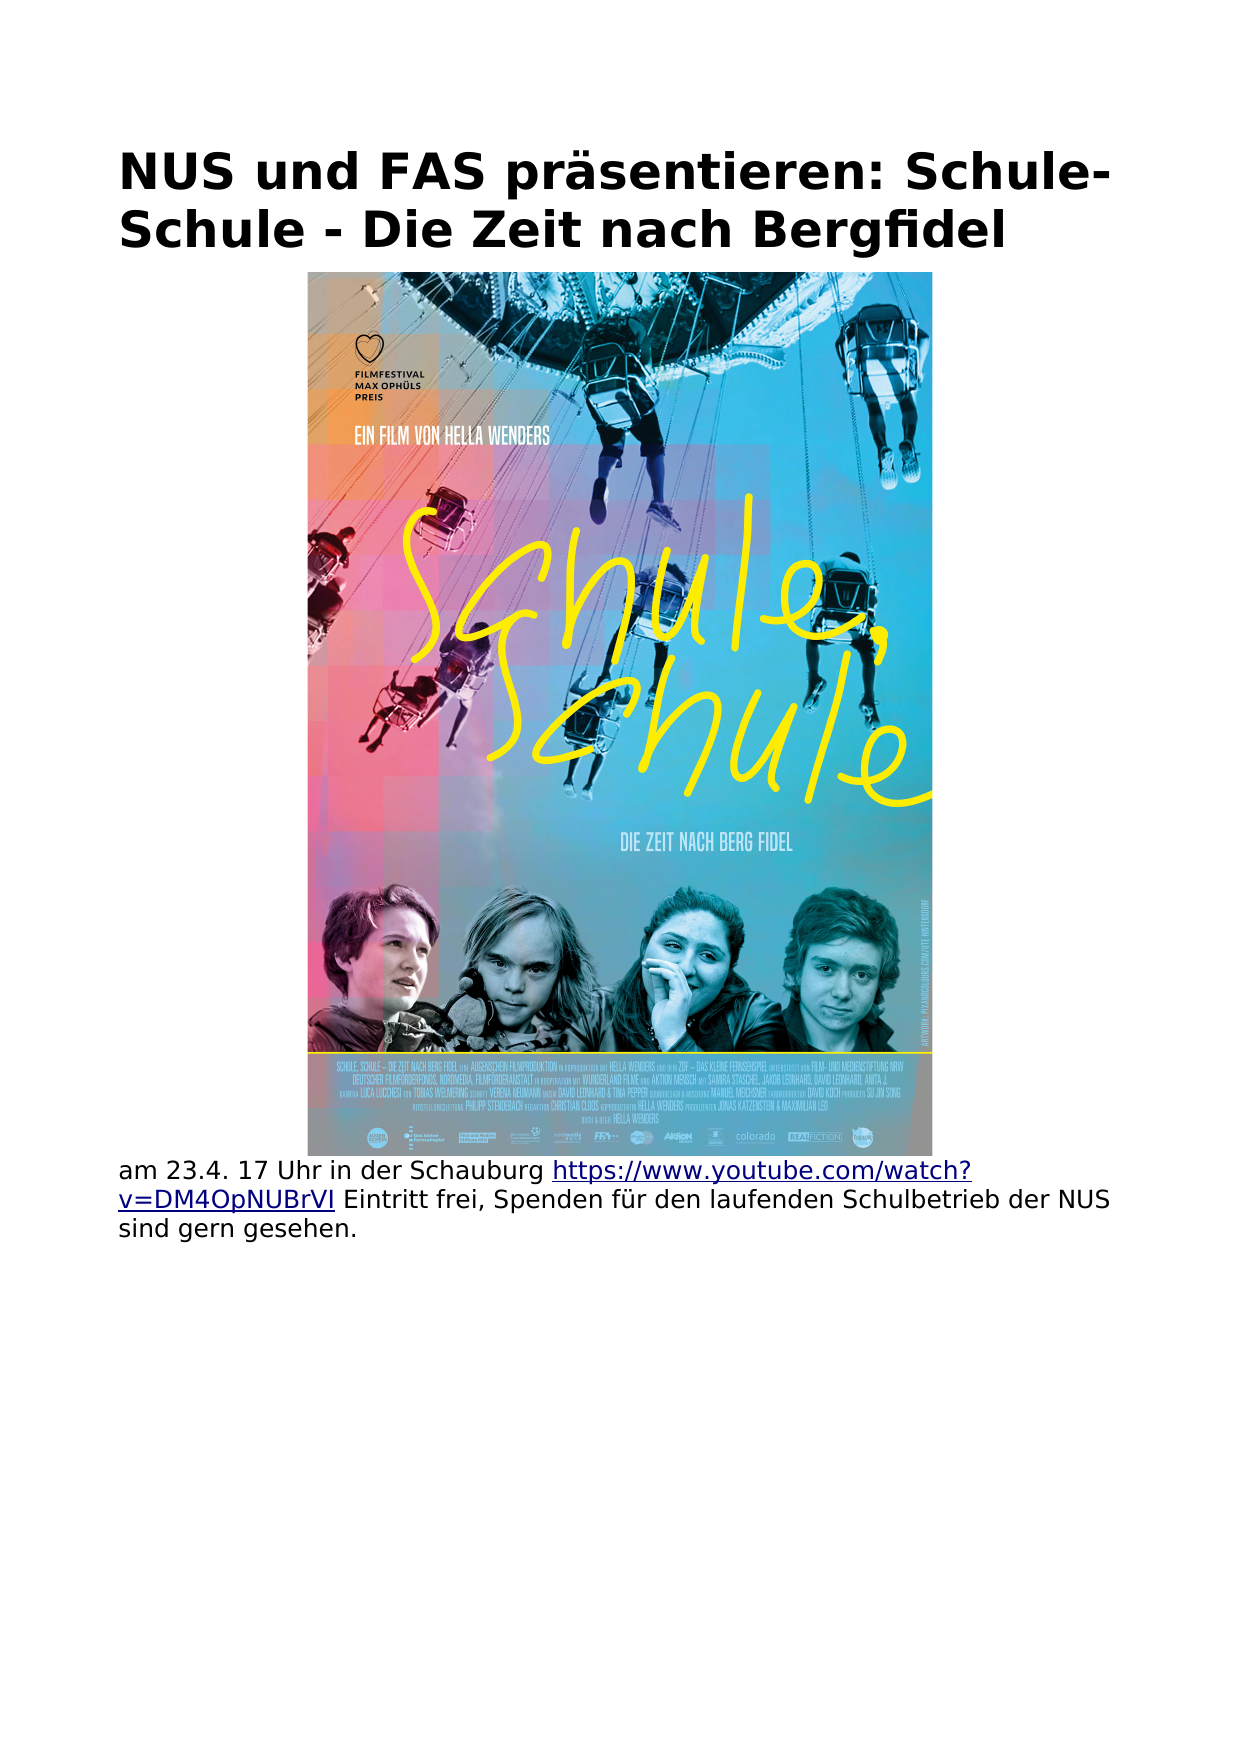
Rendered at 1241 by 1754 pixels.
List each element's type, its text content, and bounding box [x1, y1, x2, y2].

picture [587, 324, 638, 353]
picture [593, 272, 637, 323]
picture [574, 293, 580, 301]
picture [674, 279, 685, 288]
picture [573, 272, 585, 292]
picture [585, 272, 593, 292]
picture [679, 301, 688, 311]
picture [566, 272, 571, 280]
picture [527, 307, 534, 313]
picture [753, 297, 765, 309]
text am 23.4. 17 Uhr in der Schauburg https://www.youtube.com/watch?v=DM4OpNUBrVI Eintritt frei, Spenden für den laufenden Schulbetrieb der NUS sind gern gesehen. [118, 1156, 1122, 1243]
picture [307, 272, 933, 1156]
picture [634, 400, 648, 414]
picture [586, 345, 621, 359]
picture [700, 292, 730, 350]
picture [686, 317, 703, 339]
subtitle NUS und FAS präsentieren: Schule-Schule - Die Zeit nach Bergfidel [118, 143, 1122, 259]
picture [690, 346, 696, 353]
picture [628, 376, 636, 391]
picture [759, 272, 789, 295]
picture [690, 272, 702, 297]
picture [620, 272, 626, 279]
